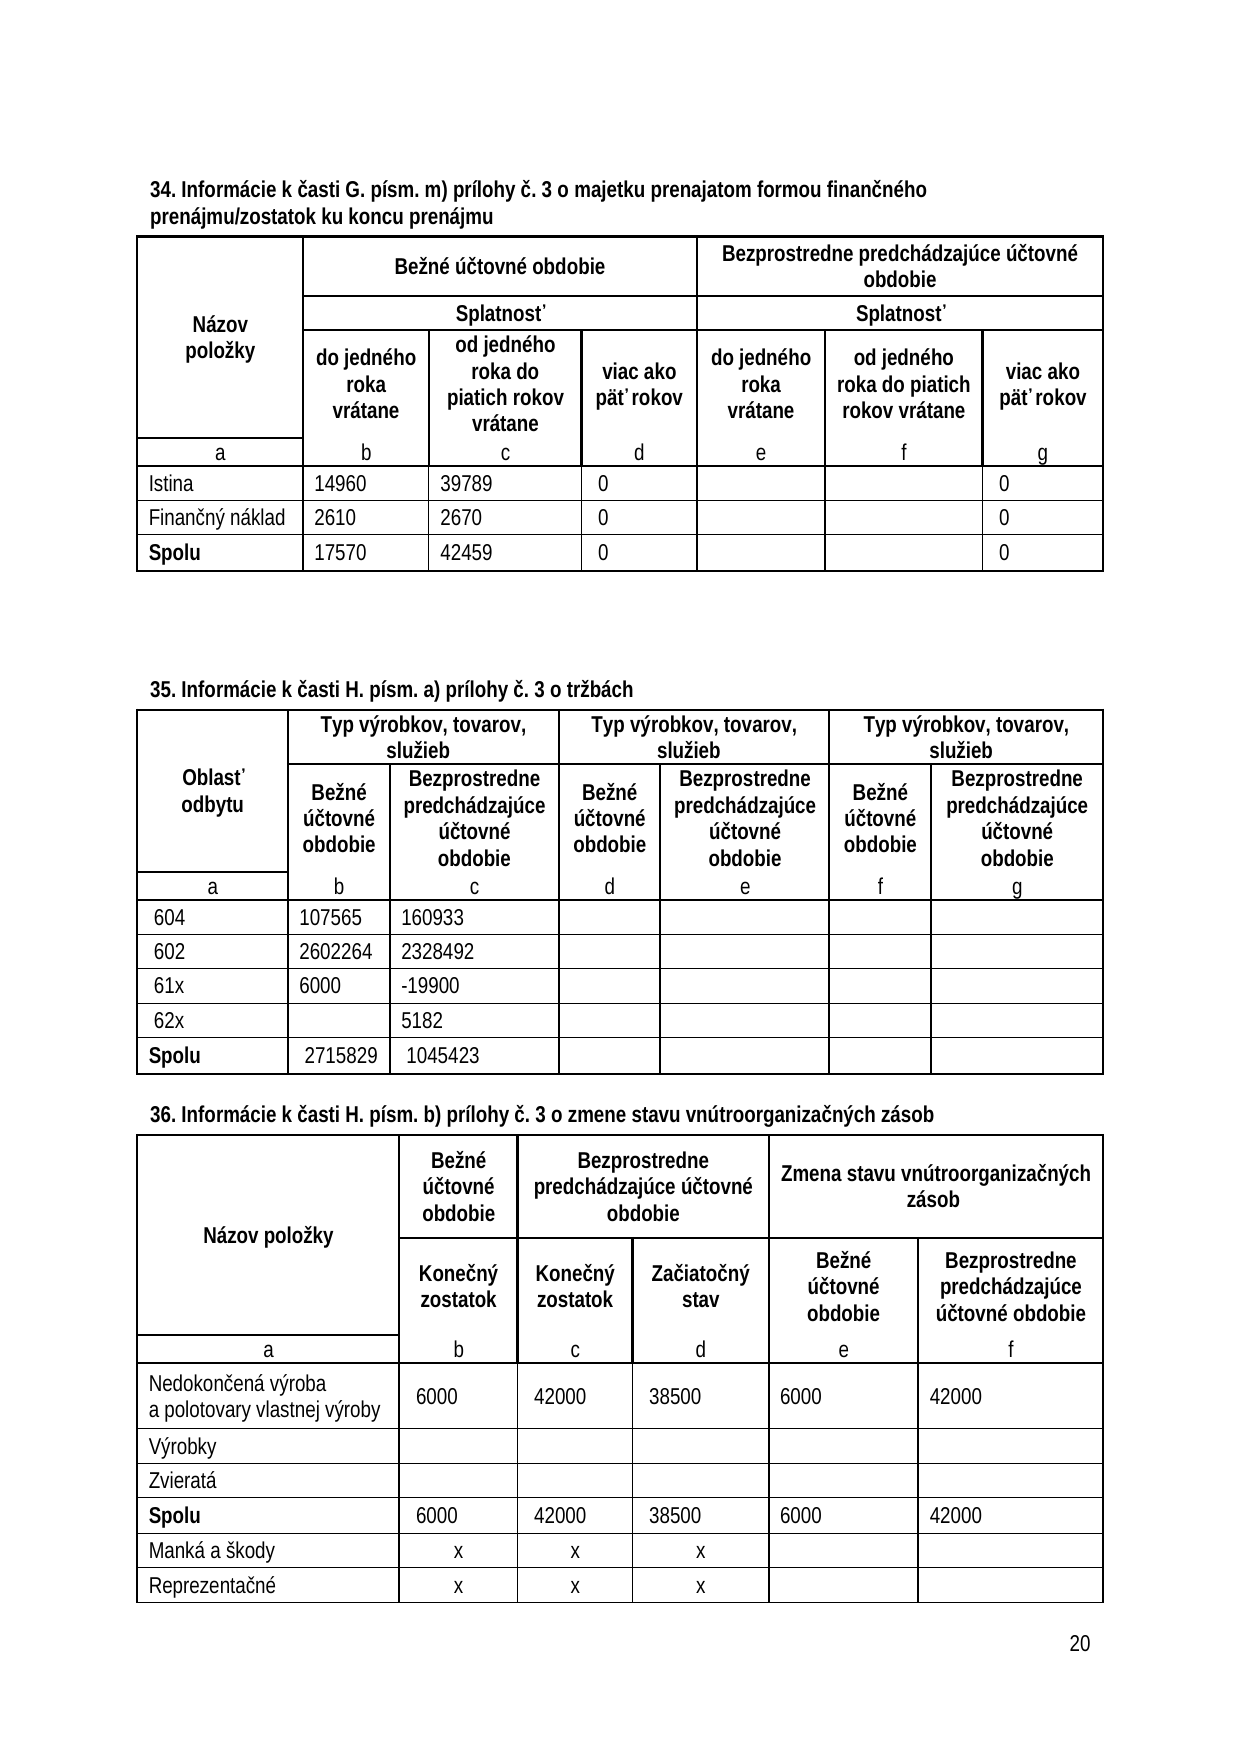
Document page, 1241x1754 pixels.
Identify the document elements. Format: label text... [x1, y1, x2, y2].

table_cell Bezprostredne predchádzajúce účtovné obdobie [932, 765, 1102, 871]
table_cell [560, 969, 659, 1002]
table_cell [633, 1464, 768, 1497]
table_cell [661, 1038, 828, 1073]
table_cell Zvieratá [138, 1464, 398, 1497]
table_cell 0 [582, 535, 696, 570]
table_cell x [633, 1534, 768, 1567]
table_cell [919, 1568, 1102, 1602]
table_cell 14960 [304, 467, 428, 499]
table_cell 0 [983, 467, 1102, 499]
table_cell Nedokončená výroba a polotovary vlastnej výroby [138, 1364, 398, 1428]
table_cell do jedného roka vrátane [304, 331, 428, 437]
table_cell od jedného roka do piatich rokov vrátane [430, 331, 580, 437]
table_cell Začiatočný stav [634, 1239, 768, 1334]
table_cell [560, 1004, 659, 1037]
table_cell a [138, 1336, 398, 1362]
table_cell 17570 [304, 535, 428, 570]
table_cell 5182 [391, 1004, 558, 1037]
table_cell [932, 969, 1102, 1002]
table_cell [826, 501, 982, 534]
table_cell b [304, 437, 428, 465]
table_cell 0 [983, 535, 1102, 570]
table_cell 62x [138, 1004, 287, 1037]
table_cell [919, 1534, 1102, 1567]
table_cell Splatnosť [304, 297, 696, 329]
table_cell 42000 [919, 1364, 1102, 1428]
table_header Typ výrobkov, tovarov, služieb [830, 711, 1102, 763]
table_cell viac ako päť rokov [583, 331, 696, 437]
table_cell 2610 [304, 501, 428, 534]
table_cell 42000 [518, 1498, 632, 1533]
table_cell a [138, 439, 302, 465]
table_cell 160933 [391, 901, 558, 934]
table_cell [830, 901, 930, 934]
table_cell [919, 1429, 1102, 1462]
table_cell od jedného roka do piatich rokov vrátane [826, 331, 981, 437]
table_cell viac ako päť rokov [984, 331, 1102, 437]
table_cell d [583, 437, 696, 465]
table_cell [698, 535, 824, 570]
table_cell 2328492 [391, 935, 558, 968]
table_cell [932, 935, 1102, 968]
table_cell f [830, 871, 930, 899]
table_cell [932, 901, 1102, 934]
table_cell 0 [582, 501, 696, 534]
table_cell Reprezentačné [138, 1568, 398, 1602]
table_cell [826, 535, 982, 570]
table_cell x [518, 1534, 632, 1567]
table_cell Spolu [138, 535, 302, 570]
table_cell Konečný zostatok [519, 1239, 631, 1334]
table_cell 6000 [400, 1364, 517, 1428]
table_cell 6000 [400, 1498, 517, 1533]
table_cell c [519, 1334, 631, 1362]
table_cell g [984, 437, 1102, 465]
table_header Názov položky [138, 238, 302, 437]
table_cell [830, 1004, 930, 1037]
table_cell 2602264 [289, 935, 389, 968]
table_cell a [138, 873, 287, 899]
table_cell f [919, 1334, 1102, 1362]
table_cell 604 [138, 901, 287, 934]
table_cell Bezprostredne predchádzajúce účtovné obdobie [661, 765, 828, 871]
table_cell [830, 969, 930, 1002]
table_cell Bežné účtovné obdobie [770, 1239, 917, 1334]
table_cell [560, 935, 659, 968]
table_cell 42459 [429, 535, 581, 570]
table_cell Istina [138, 467, 302, 499]
table_cell [289, 1004, 389, 1037]
table_header Bezprostredne predchádzajúce účtovné obdobie [519, 1136, 768, 1237]
table_cell [518, 1429, 632, 1462]
table_cell Manká a škody [138, 1534, 398, 1567]
table_header Zmena stavu vnútroorganizačných zásob [770, 1136, 1102, 1237]
title 34. Informácie k časti G. písm. m) prílohy č. 3 o majetku prenajatom formou finančného prenájmu/zostatok ku koncu prenájmu [150, 176, 1090, 229]
table_cell [830, 1038, 930, 1073]
table_cell 2670 [429, 501, 581, 534]
table_cell g [932, 871, 1102, 899]
table_cell 42000 [518, 1364, 632, 1428]
table_cell c [430, 437, 580, 465]
table_cell 38500 [633, 1364, 768, 1428]
table_cell d [560, 871, 659, 899]
table_cell [770, 1429, 917, 1462]
table_header Názov položky [138, 1136, 398, 1334]
table_cell [633, 1429, 768, 1462]
table_cell e [698, 437, 824, 465]
table_cell do jedného roka vrátane [698, 331, 824, 437]
table_header Bežné účtovné obdobie [304, 238, 696, 295]
table_cell d [634, 1334, 768, 1362]
title 36. Informácie k časti H. písm. b) prílohy č. 3 o zmene stavu vnútroorganizačných zásob [150, 1101, 1090, 1127]
table_cell [770, 1534, 917, 1567]
table_cell Bezprostredne predchádzajúce účtovné obdobie [919, 1239, 1102, 1334]
table_cell 0 [983, 501, 1102, 534]
table_cell Bezprostredne predchádzajúce účtovné obdobie [391, 765, 558, 871]
table_cell [661, 901, 828, 934]
table_cell [400, 1464, 517, 1497]
table_header Typ výrobkov, tovarov, služieb [560, 711, 828, 763]
table_cell 61x [138, 969, 287, 1002]
table_cell Výrobky [138, 1429, 398, 1462]
table_cell Bežné účtovné obdobie [289, 765, 389, 871]
table_cell 0 [582, 467, 696, 499]
table_cell [698, 501, 824, 534]
table_cell [661, 969, 828, 1002]
table_cell f [826, 437, 981, 465]
table_cell b [400, 1334, 516, 1362]
table_cell 6000 [289, 969, 389, 1002]
table_cell 2715829 [289, 1038, 389, 1073]
table_cell 6000 [770, 1364, 917, 1428]
table_cell Spolu [138, 1038, 287, 1073]
table_cell 6000 [770, 1498, 917, 1533]
table_cell [932, 1038, 1102, 1073]
table_cell Bežné účtovné obdobie [560, 765, 659, 871]
table_cell 1045423 [391, 1038, 558, 1073]
table_cell Konečný zostatok [400, 1239, 516, 1334]
table_cell 42000 [919, 1498, 1102, 1533]
table_header Oblasť odbytu [138, 711, 287, 871]
table_cell [661, 1004, 828, 1037]
table_cell [770, 1568, 917, 1602]
table_cell [661, 935, 828, 968]
table_cell -19900 [391, 969, 558, 1002]
table_cell 38500 [633, 1498, 768, 1533]
table_cell e [770, 1334, 917, 1362]
table_cell Bežné účtovné obdobie [830, 765, 930, 871]
table_header Bezprostredne predchádzajúce účtovné obdobie [698, 238, 1102, 295]
table_cell x [400, 1568, 517, 1602]
table_cell b [289, 871, 389, 899]
table_cell [770, 1464, 917, 1497]
table_cell [919, 1464, 1102, 1497]
table_cell [932, 1004, 1102, 1037]
title 35. Informácie k časti H. písm. a) prílohy č. 3 o tržbách [150, 676, 1090, 702]
table_cell c [391, 871, 558, 899]
table_header Typ výrobkov, tovarov, služieb [289, 711, 558, 763]
table_cell x [633, 1568, 768, 1602]
table_cell [698, 467, 824, 499]
table_cell [400, 1429, 517, 1462]
table_cell Splatnosť [698, 297, 1102, 329]
table_cell [518, 1464, 632, 1497]
table_cell [830, 935, 930, 968]
table_cell [826, 467, 982, 499]
table_cell [560, 901, 659, 934]
table_cell [560, 1038, 659, 1073]
table_cell 602 [138, 935, 287, 968]
table_header Bežné účtovné obdobie [400, 1136, 516, 1237]
table_cell x [400, 1534, 517, 1567]
table_cell e [661, 871, 828, 899]
table_cell 107565 [289, 901, 389, 934]
table_cell 39789 [429, 467, 581, 499]
table_cell x [518, 1568, 632, 1602]
table_cell Finančný náklad [138, 501, 302, 534]
table_cell Spolu [138, 1498, 398, 1533]
